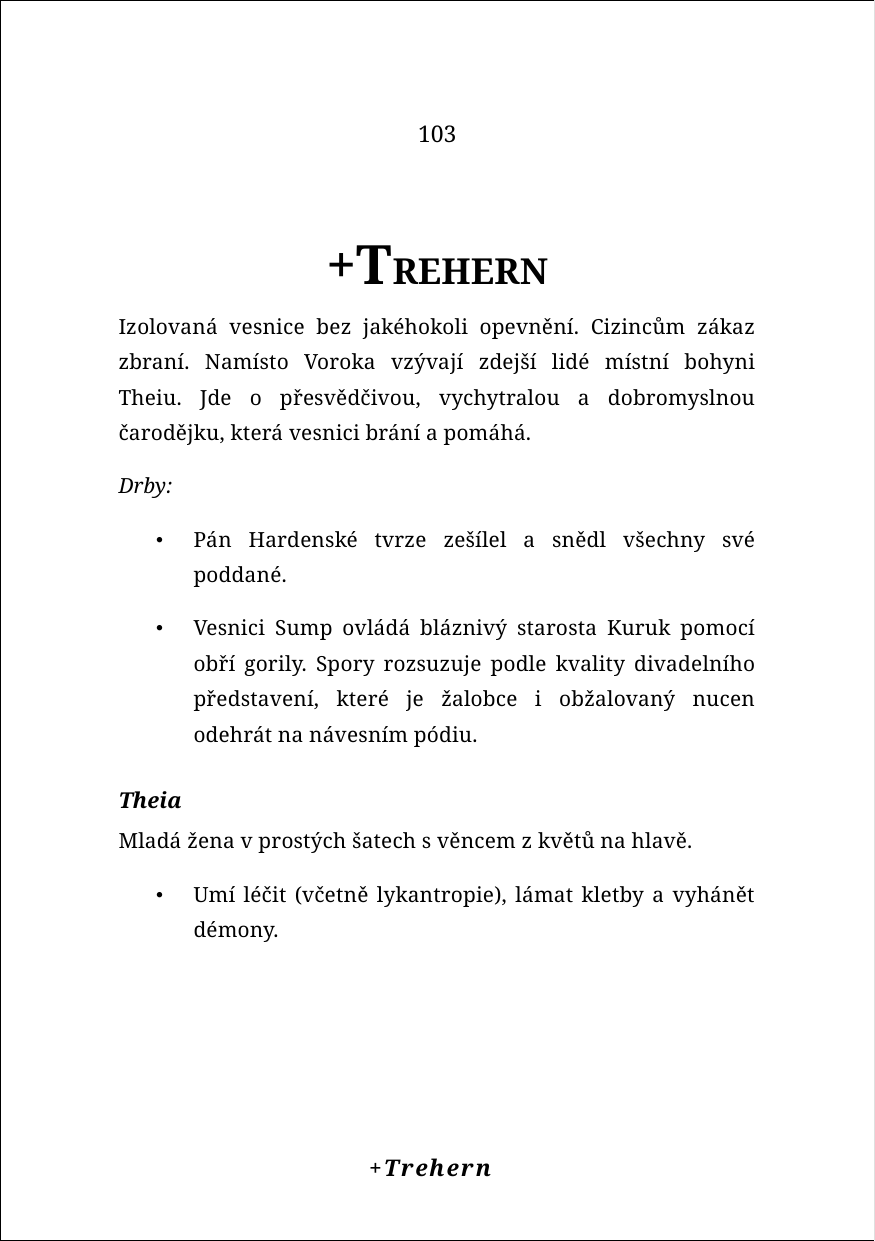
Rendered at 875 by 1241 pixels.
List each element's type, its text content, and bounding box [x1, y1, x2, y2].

list Umí léčit (včetně lykantropie), lámat kletby a vyhánět démony. [156, 880, 756, 944]
text Drby: [118, 472, 756, 500]
subtitle +Trehern [118, 226, 756, 300]
list Pán Hardenské tvrze zešílel a snědl všechny své poddané. [156, 525, 756, 589]
list Vesnici Sump ovládá bláznivý starosta Kuruk pomocí obří gorily. Spory rozsuzuje podle kvality divadelního představení, které je žalobce i obžalovaný nucen odehrát na návesním pódiu. [156, 613, 756, 748]
text Mladá žena v prostých šatech s věncem z květů na hlavě. [118, 827, 756, 855]
subtitle Theia [118, 785, 756, 815]
text Izolovaná vesnice bez jakéhokoli opevnění. Cizincům zákaz zbraní. Namísto Voroka vzývají zdejší lidé místní bohyni Theiu. Jde o přesvědčivou, vychytralou a dobromyslnou čarodějku, která vesnici brání a pomáhá. [118, 312, 756, 447]
